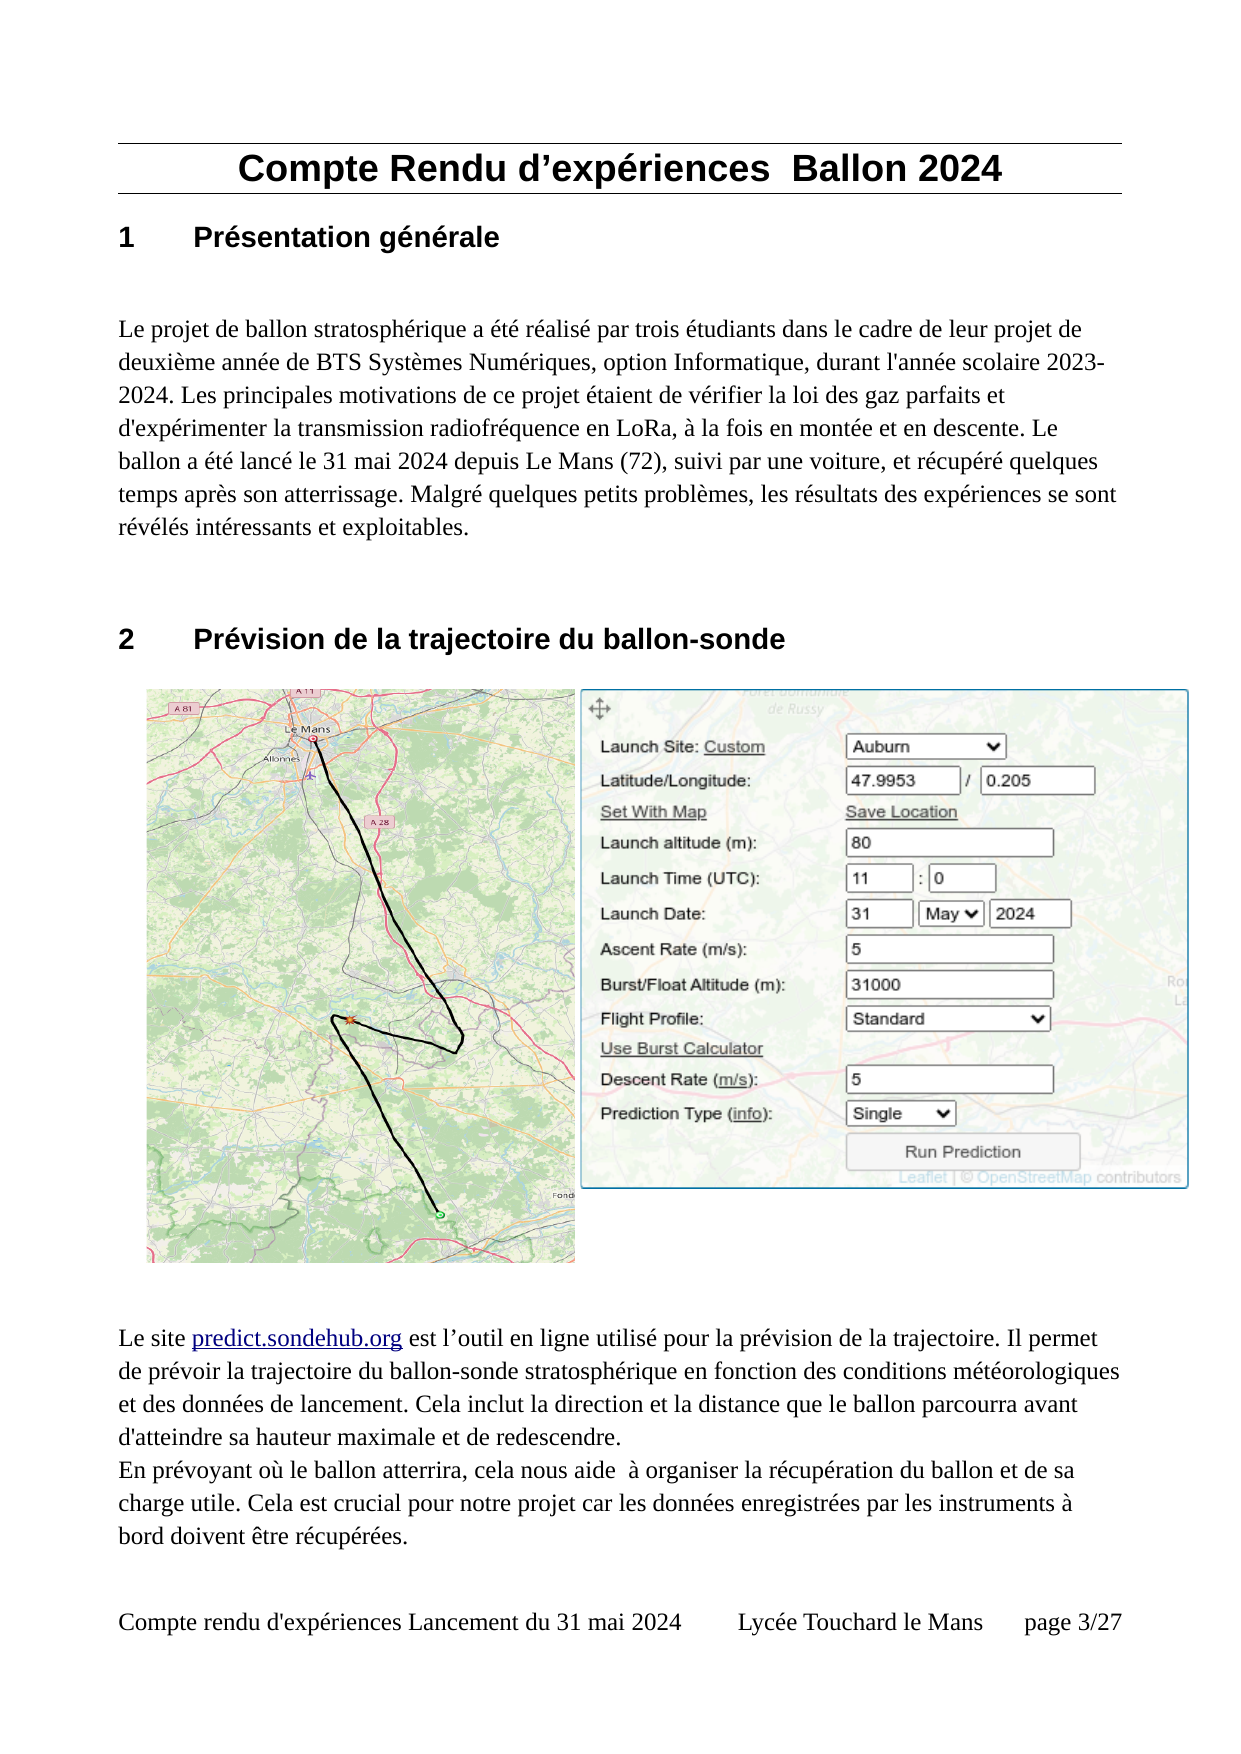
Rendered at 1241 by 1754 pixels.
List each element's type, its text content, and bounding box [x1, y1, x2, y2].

subtitle Compte Rendu d’expériences Ballon 2024 [118, 144, 1122, 193]
subtitle Présentation générale [118, 220, 1122, 254]
subtitle Prévision de la trajectoire du ballon-sonde [118, 622, 1122, 655]
text Le projet de ballon stratosphérique a été réalisé par trois étudiants dans le cadre de leur projet de deuxième année de BTS Systèmes Numériques, option Informatique, durant l'année scolaire 2023-2024. Les principales motivations de ce projet étaient de vérifier la loi des gaz parfaits et d'expérimenter la transmission radiofréquence en LoRa, à la fois en montée et en descente. Le ballon a été lancé le 31 mai 2024 depuis Le Mans (72), suivi par une voiture, et récupéré quelques temps après son atterrissage. Malgré quelques petits problèmes, les résultats des expériences se sont révélés intéressants et exploitables. [118, 314, 1122, 541]
picture [146, 689, 575, 1263]
text Le site predict.sondehub.org est l’outil en ligne utilisé pour la prévision de la trajectoire. Il permet de prévoir la trajectoire du ballon-sonde stratosphérique en fonction des conditions météorologiques et des données de lancement. Cela inclut la direction et la distance que le ballon parcourra avant d'atteindre sa hauteur maximale et de redescendre. En prévoyant où le ballon atterrira, cela nous aide à organiser la récupération du ballon et de sa charge utile. Cela est crucial pour notre projet car les données enregistrées par les instruments à bord doivent être récupérées. [118, 1323, 1122, 1550]
picture [580, 689, 1189, 1189]
